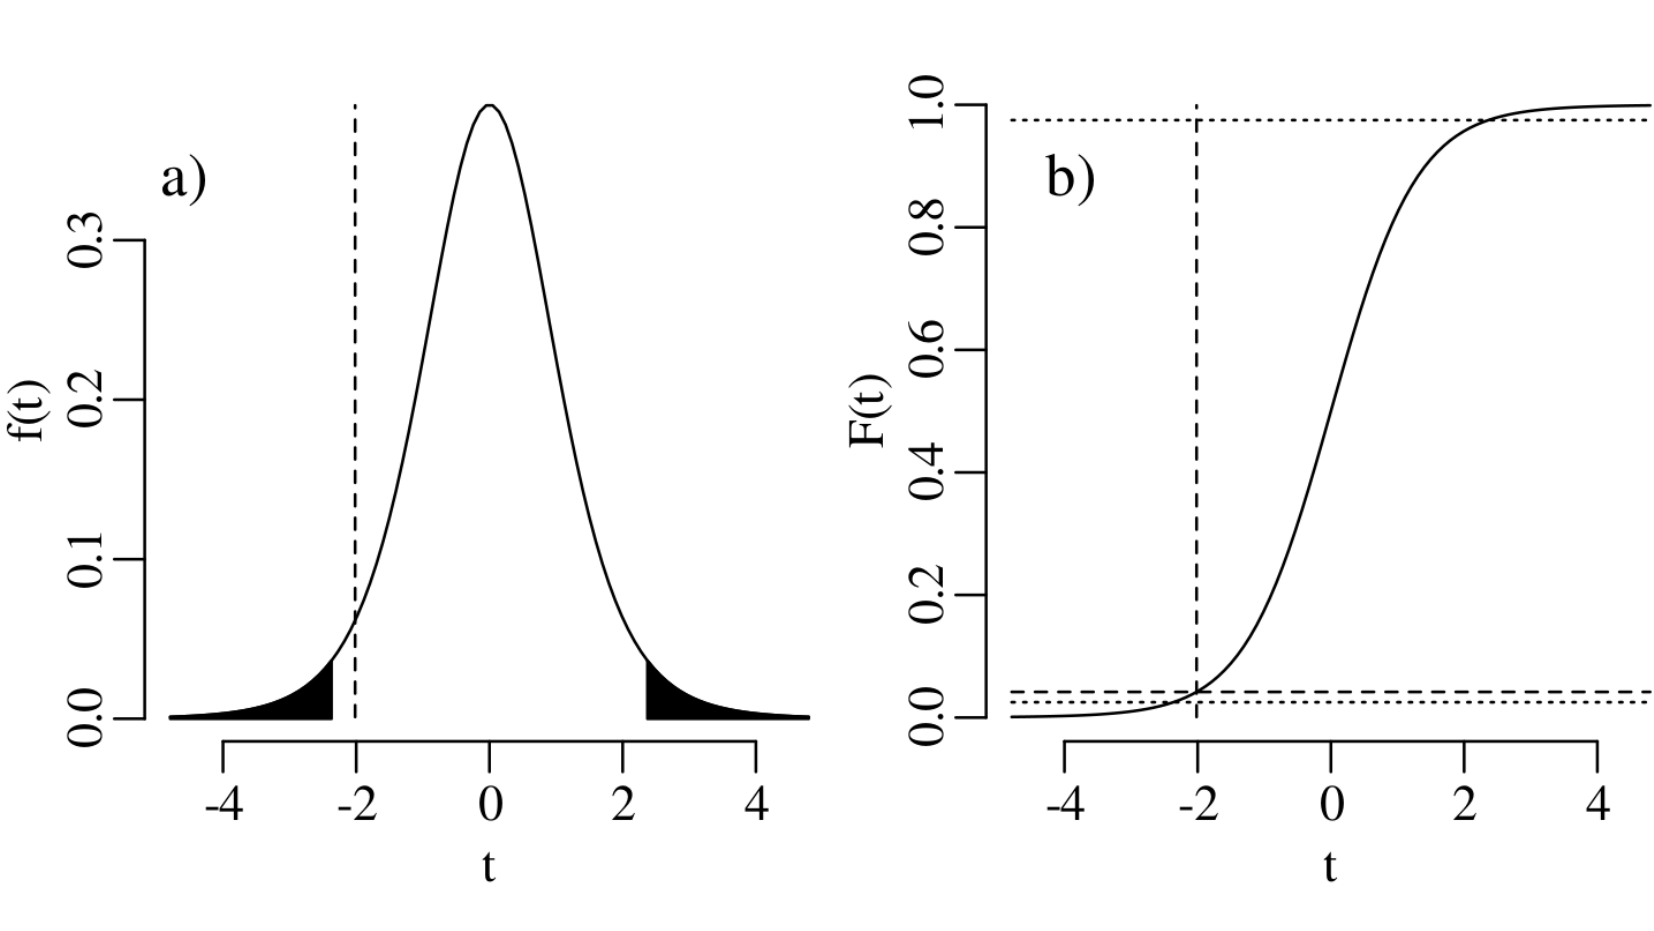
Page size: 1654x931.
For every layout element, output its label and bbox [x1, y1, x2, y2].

picture [0, 58, 1654, 887]
